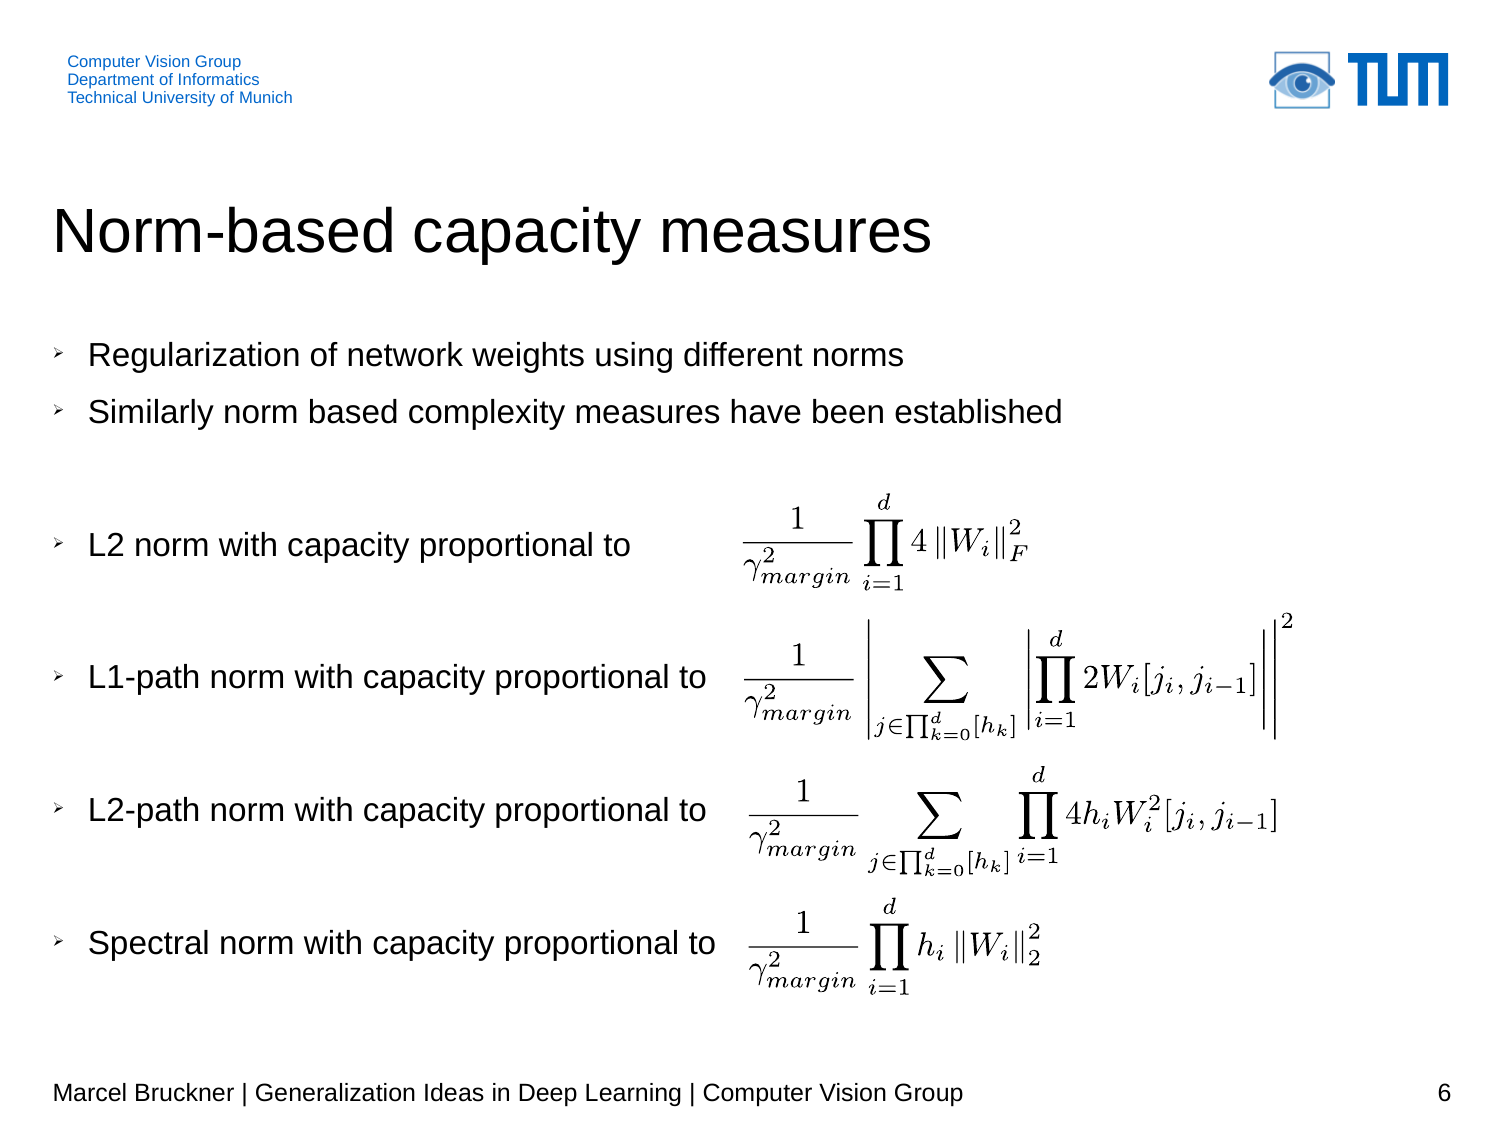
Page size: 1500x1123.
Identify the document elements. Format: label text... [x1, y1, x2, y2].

list Regularization of network weights using different norms Similarly norm based complexity measures have been established L2 norm with capacity proportional to L1-path norm with capacity proportional to L2-path norm with capacity proportional to Spectral norm with capacity proportional to [52, 330, 1453, 962]
picture [1269, 47, 1335, 113]
title Norm-based capacity measures [52, 195, 1453, 266]
text_box [749, 962, 1040, 995]
